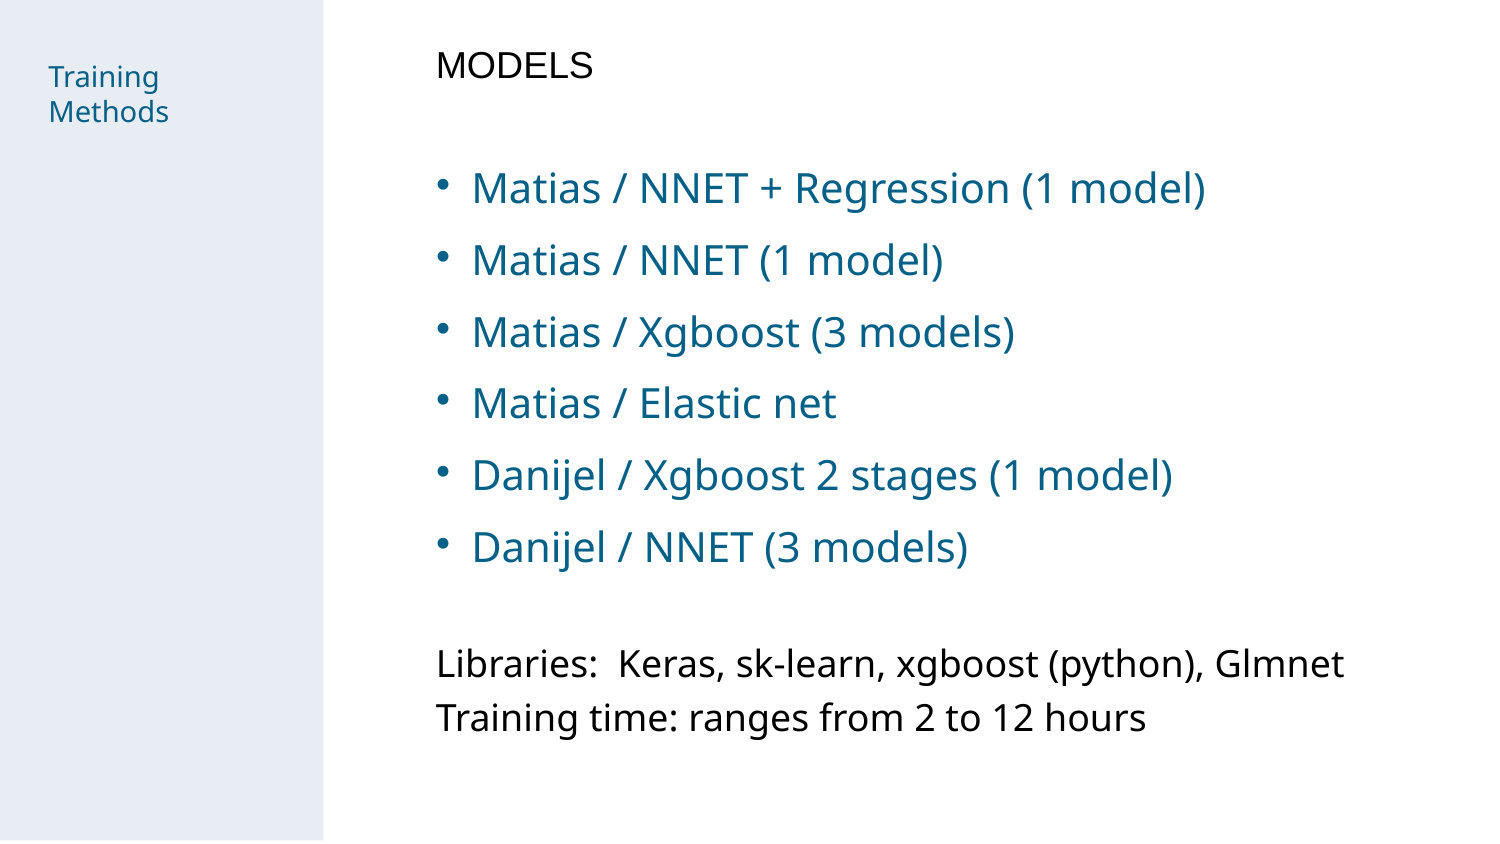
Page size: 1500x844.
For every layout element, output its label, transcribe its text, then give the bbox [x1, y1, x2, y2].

text_box MODELS Matias / NNET + Regression (1 model) Matias / NNET (1 model) Matias / Xgboost (3 models) Matias / Elastic net Danijel / Xgboost 2 stages (1 model) Danijel / NNET (3 models) Libraries: Keras, sk-learn, xgboost (python), Glmnet Training time: ranges from 2 to 12 hours [421, 0, 1500, 844]
text_box [0, 0, 324, 841]
text_box Training Methods [33, 50, 292, 171]
